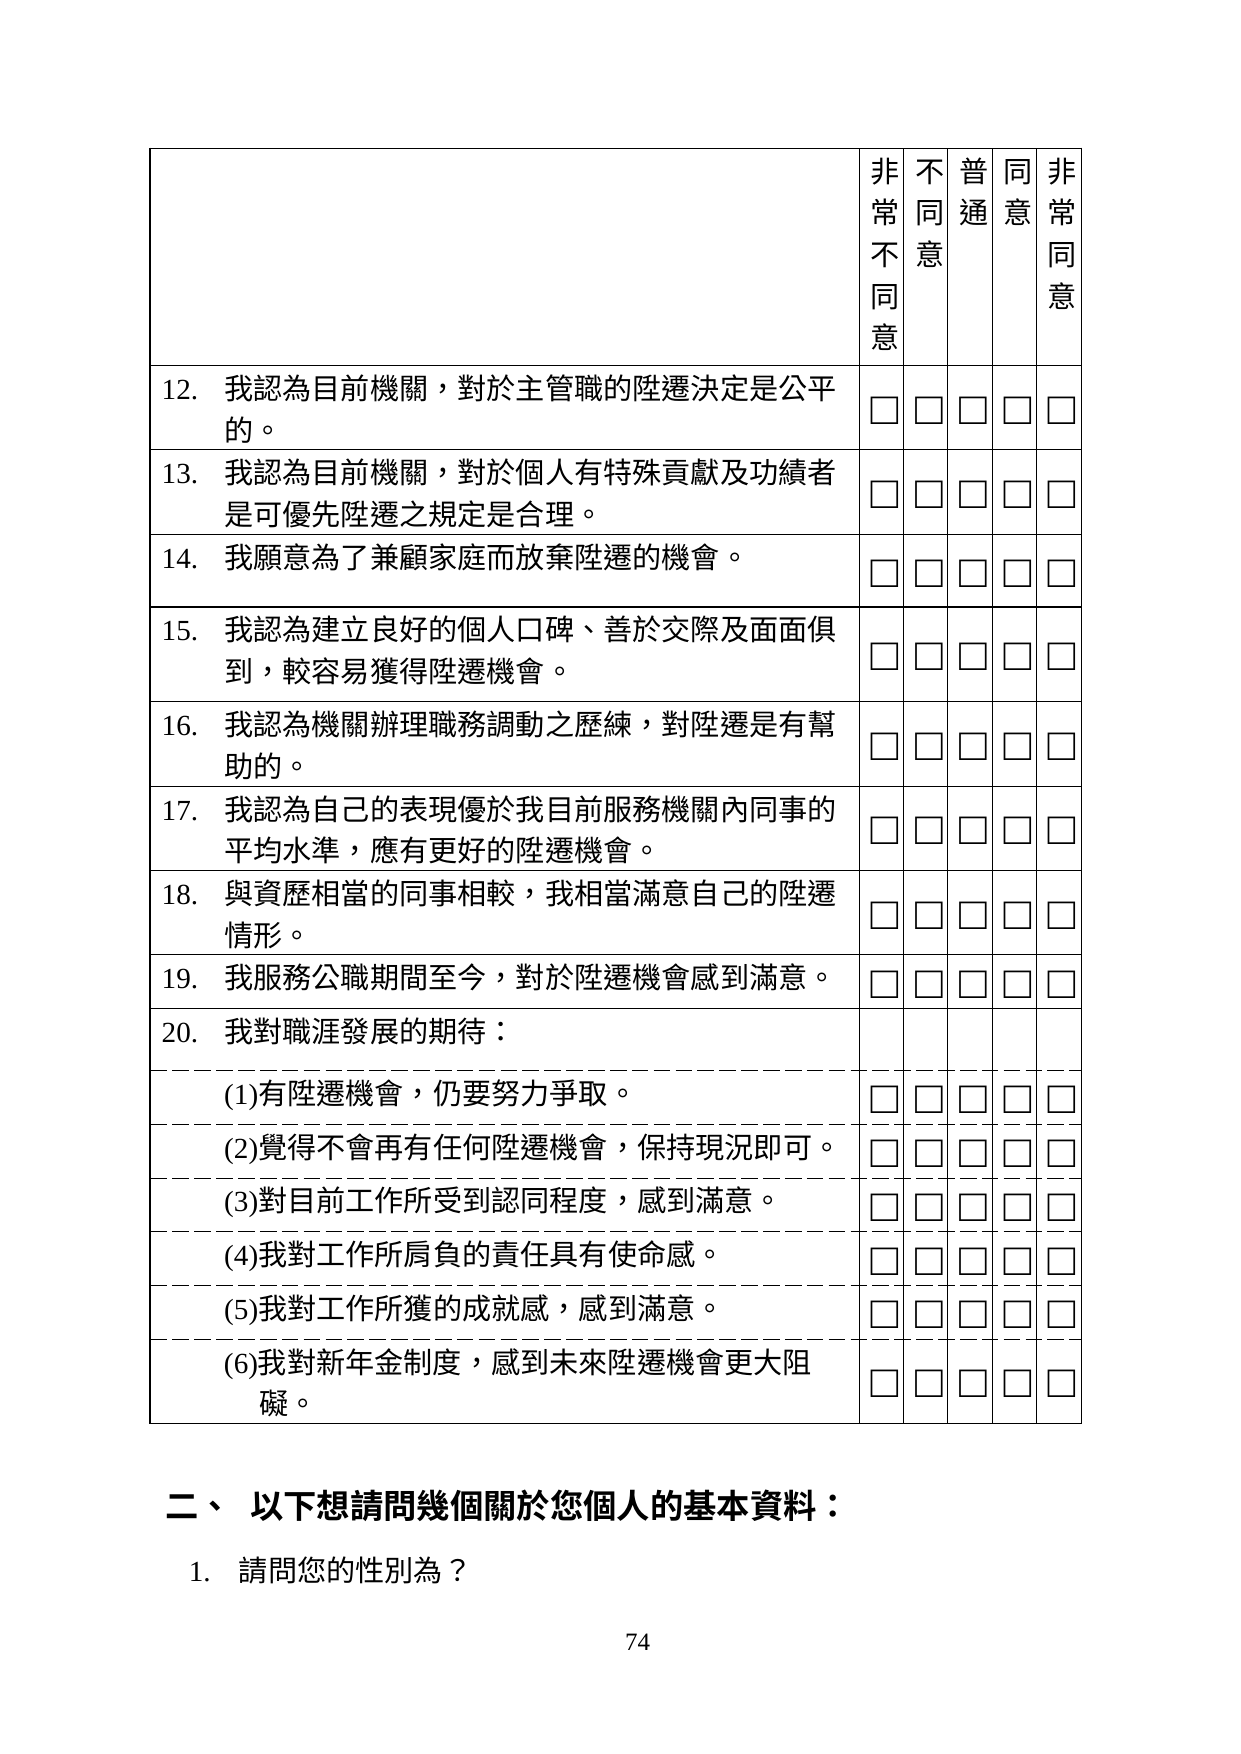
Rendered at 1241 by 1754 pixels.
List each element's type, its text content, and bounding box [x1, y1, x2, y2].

table_cell (4)我對工作所肩負的責任具有使命感。 [213, 1231, 859, 1285]
table_cell [1037, 1009, 1081, 1070]
table_cell 20. [151, 1009, 212, 1070]
table_cell 我認為自己的表現優於我目前服務機關內同事的平均水準，應有更好的陞遷機會。 [213, 787, 859, 870]
table_cell □ [993, 1124, 1036, 1177]
table_cell □ [1037, 1285, 1081, 1339]
table_cell □ [1037, 1231, 1081, 1285]
table_cell □ [993, 1231, 1036, 1285]
table_cell (2)覺得不會再有任何陞遷機會，保持現況即可。 [213, 1124, 859, 1177]
table_header 非常不同意 [860, 149, 903, 365]
table_cell □ [1037, 1070, 1081, 1124]
table_cell □ [904, 450, 947, 534]
table_cell (6)我對新年金制度，感到未來陞遷機會更大阻礙。 [213, 1339, 859, 1423]
table_header 不同意 [904, 149, 947, 365]
table_cell □ [948, 1070, 992, 1124]
table_cell □ [1037, 535, 1081, 606]
table_cell □ [1037, 955, 1081, 1008]
table_cell □ [904, 702, 947, 786]
table_cell □ [993, 955, 1036, 1008]
table_header 普通 [948, 149, 992, 365]
table_cell □ [993, 1285, 1036, 1339]
table_cell □ [1037, 608, 1081, 701]
table_cell □ [904, 787, 947, 870]
table_cell (1)有陞遷機會，仍要努力爭取。 [213, 1070, 859, 1124]
table_cell 16. [151, 702, 212, 786]
table_cell 15. [151, 608, 212, 701]
table_cell 12. [151, 366, 212, 449]
table_cell □ [904, 535, 947, 606]
table_cell □ [948, 1285, 992, 1339]
table_cell □ [948, 608, 992, 701]
table_cell □ [948, 871, 992, 954]
table_cell [151, 1339, 212, 1423]
table_cell □ [1037, 871, 1081, 954]
table_cell 我認為目前機關，對於主管職的陞遷決定是公平的。 [213, 366, 859, 449]
table_cell □ [1037, 787, 1081, 870]
table_cell 13. [151, 450, 212, 534]
table_cell □ [1037, 450, 1081, 534]
table_cell [151, 1285, 212, 1339]
table_cell □ [904, 871, 947, 954]
table_cell 17. [151, 787, 212, 870]
table_cell □ [860, 535, 903, 606]
table_cell □ [904, 1231, 947, 1285]
table_cell □ [948, 955, 992, 1008]
table_cell □ [948, 1124, 992, 1177]
table_cell □ [904, 608, 947, 701]
table_cell □ [993, 366, 1036, 449]
table_cell □ [948, 1339, 992, 1423]
table_cell □ [904, 1124, 947, 1177]
table_cell □ [1037, 1339, 1081, 1423]
table_cell 我認為目前機關，對於個人有特殊貢獻及功績者是可優先陞遷之規定是合理。 [213, 450, 859, 534]
table_cell 我服務公職期間至今，對於陞遷機會感到滿意。 [213, 955, 859, 1008]
table_cell □ [948, 702, 992, 786]
table_cell □ [860, 608, 903, 701]
table_cell [860, 1009, 903, 1070]
table_cell □ [1037, 702, 1081, 786]
table_cell □ [860, 1070, 903, 1124]
table_cell □ [993, 535, 1036, 606]
table_cell □ [860, 871, 903, 954]
table_cell [904, 1009, 947, 1070]
table_cell □ [993, 1070, 1036, 1124]
table_header [151, 149, 212, 365]
table_cell 我願意為了兼顧家庭而放棄陞遷的機會。 [213, 535, 859, 606]
table_cell (5)我對工作所獲的成就感，感到滿意。 [213, 1285, 859, 1339]
table_cell □ [948, 787, 992, 870]
table_cell [948, 1009, 992, 1070]
list 請問您的性別為？ [188, 1547, 1125, 1589]
table_cell □ [904, 955, 947, 1008]
table_cell □ [993, 871, 1036, 954]
table_cell □ [948, 535, 992, 606]
table_cell [151, 1178, 212, 1231]
table_cell □ [904, 1285, 947, 1339]
table_cell □ [904, 1178, 947, 1231]
table_cell □ [993, 1339, 1036, 1423]
table_cell 18. [151, 871, 212, 954]
table_cell □ [860, 1231, 903, 1285]
list 以下想請問幾個關於您個人的基本資料： [165, 1480, 1125, 1528]
table_cell □ [860, 787, 903, 870]
table_cell □ [993, 702, 1036, 786]
table_cell 我認為機關辦理職務調動之歷練，對陞遷是有幫助的。 [213, 702, 859, 786]
table_cell □ [993, 608, 1036, 701]
table_cell □ [948, 1231, 992, 1285]
table_cell □ [860, 1339, 903, 1423]
table_cell □ [904, 1339, 947, 1423]
table_cell [993, 1009, 1036, 1070]
table_cell 我對職涯發展的期待： [213, 1009, 859, 1070]
table_cell □ [860, 955, 903, 1008]
table_cell □ [860, 1124, 903, 1177]
table_cell 我認為建立良好的個人口碑、善於交際及面面俱到，較容易獲得陞遷機會。 [213, 608, 859, 701]
table_cell [151, 1070, 212, 1124]
table_cell 與資歷相當的同事相較，我相當滿意自己的陞遷情形。 [213, 871, 859, 954]
table_cell □ [904, 1070, 947, 1124]
table_cell □ [1037, 366, 1081, 449]
table_cell □ [860, 450, 903, 534]
table_cell □ [860, 366, 903, 449]
table_cell 19. [151, 955, 212, 1008]
table_cell □ [860, 1285, 903, 1339]
table_cell [151, 1124, 212, 1177]
table_cell (3)對目前工作所受到認同程度，感到滿意。 [213, 1178, 859, 1231]
table_cell □ [904, 366, 947, 449]
table_cell □ [1037, 1124, 1081, 1177]
table_cell □ [860, 702, 903, 786]
table_cell □ [993, 1178, 1036, 1231]
table_cell □ [993, 787, 1036, 870]
table_header 同意 [993, 149, 1036, 365]
table_cell □ [948, 366, 992, 449]
table_cell [151, 1231, 212, 1285]
table_cell □ [948, 450, 992, 534]
table_cell 14. [151, 535, 212, 606]
table_cell □ [1037, 1178, 1081, 1231]
table_header 非常同意 [1037, 149, 1081, 365]
table_cell □ [948, 1178, 992, 1231]
table_header [213, 149, 859, 365]
table_cell □ [993, 450, 1036, 534]
table_cell □ [860, 1178, 903, 1231]
